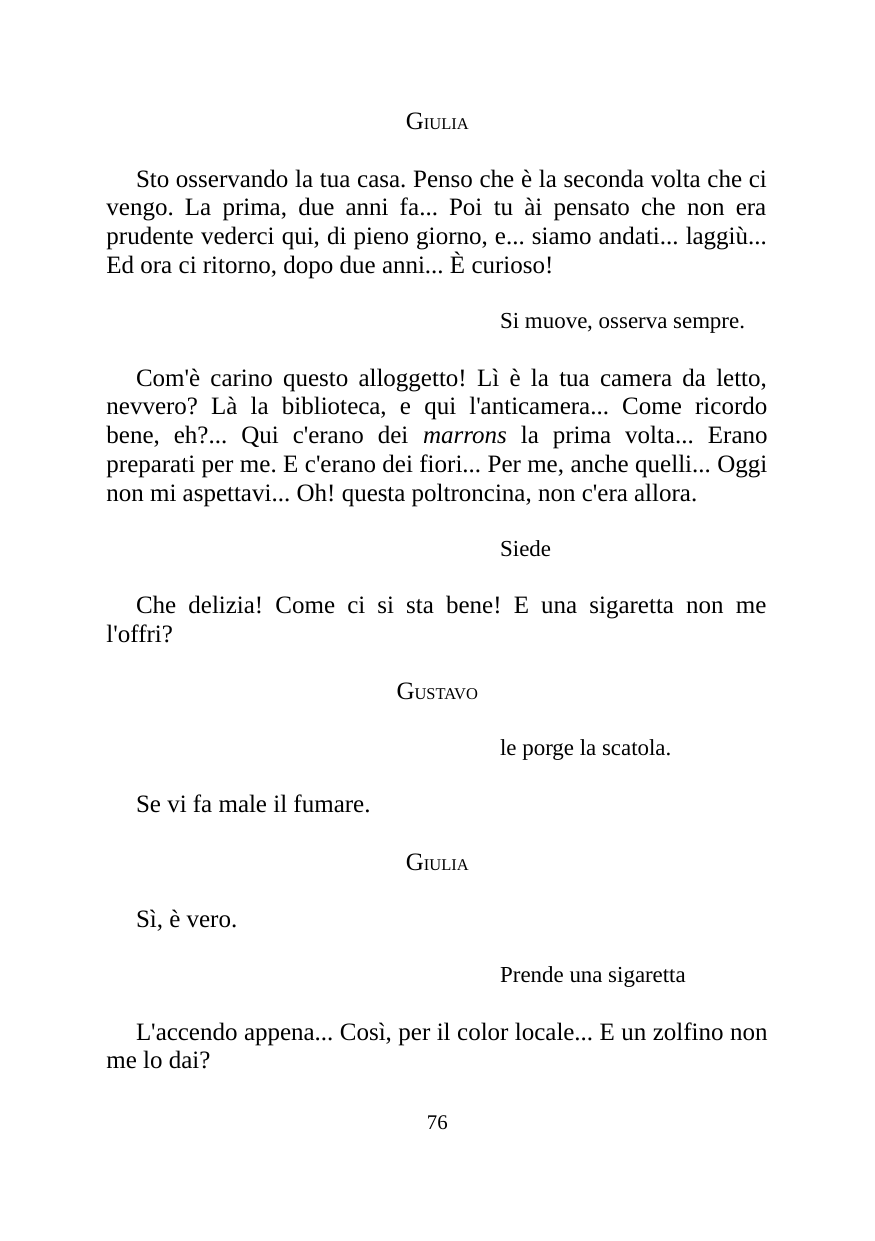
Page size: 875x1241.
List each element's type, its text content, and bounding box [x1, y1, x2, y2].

text Se vi fa male il fumare. [106, 789, 768, 818]
text Si muove, osserva sempre. [500, 307, 768, 334]
text Prende una sigaretta [500, 962, 768, 988]
text le porge la scatola. [500, 734, 768, 760]
text Com'è carino questo alloggetto! Lì è la tua camera da letto, nevvero? Là la biblioteca, e qui l'anticamera... Come ricordo bene, eh?... Qui c'erano dei marrons la prima volta... Erano preparati per me. E c'erano dei fiori... Per me, anche quelli... Oggi non mi aspettavi... Oh! questa poltroncina, non c'era allora. [106, 363, 768, 506]
text Che delizia! Come ci si sta bene! E una sigaretta non me l'offri? [106, 590, 768, 648]
text Giulia [106, 847, 768, 875]
text L'accendo appena... Così, per il color locale... E un zolfino non me lo dai? [106, 1017, 768, 1074]
text Giulia [106, 106, 768, 135]
text Gustavo [106, 676, 768, 705]
text Siede [500, 535, 768, 561]
text Sì, è vero. [106, 904, 768, 933]
text Sto osservando la tua casa. Penso che è la seconda volta che ci vengo. La prima, due anni fa... Poi tu ài pensato che non era prudente vederci qui, di pieno giorno, e... siamo andati... laggiù... Ed ora ci ritorno, dopo due anni... È curioso! [106, 164, 768, 279]
